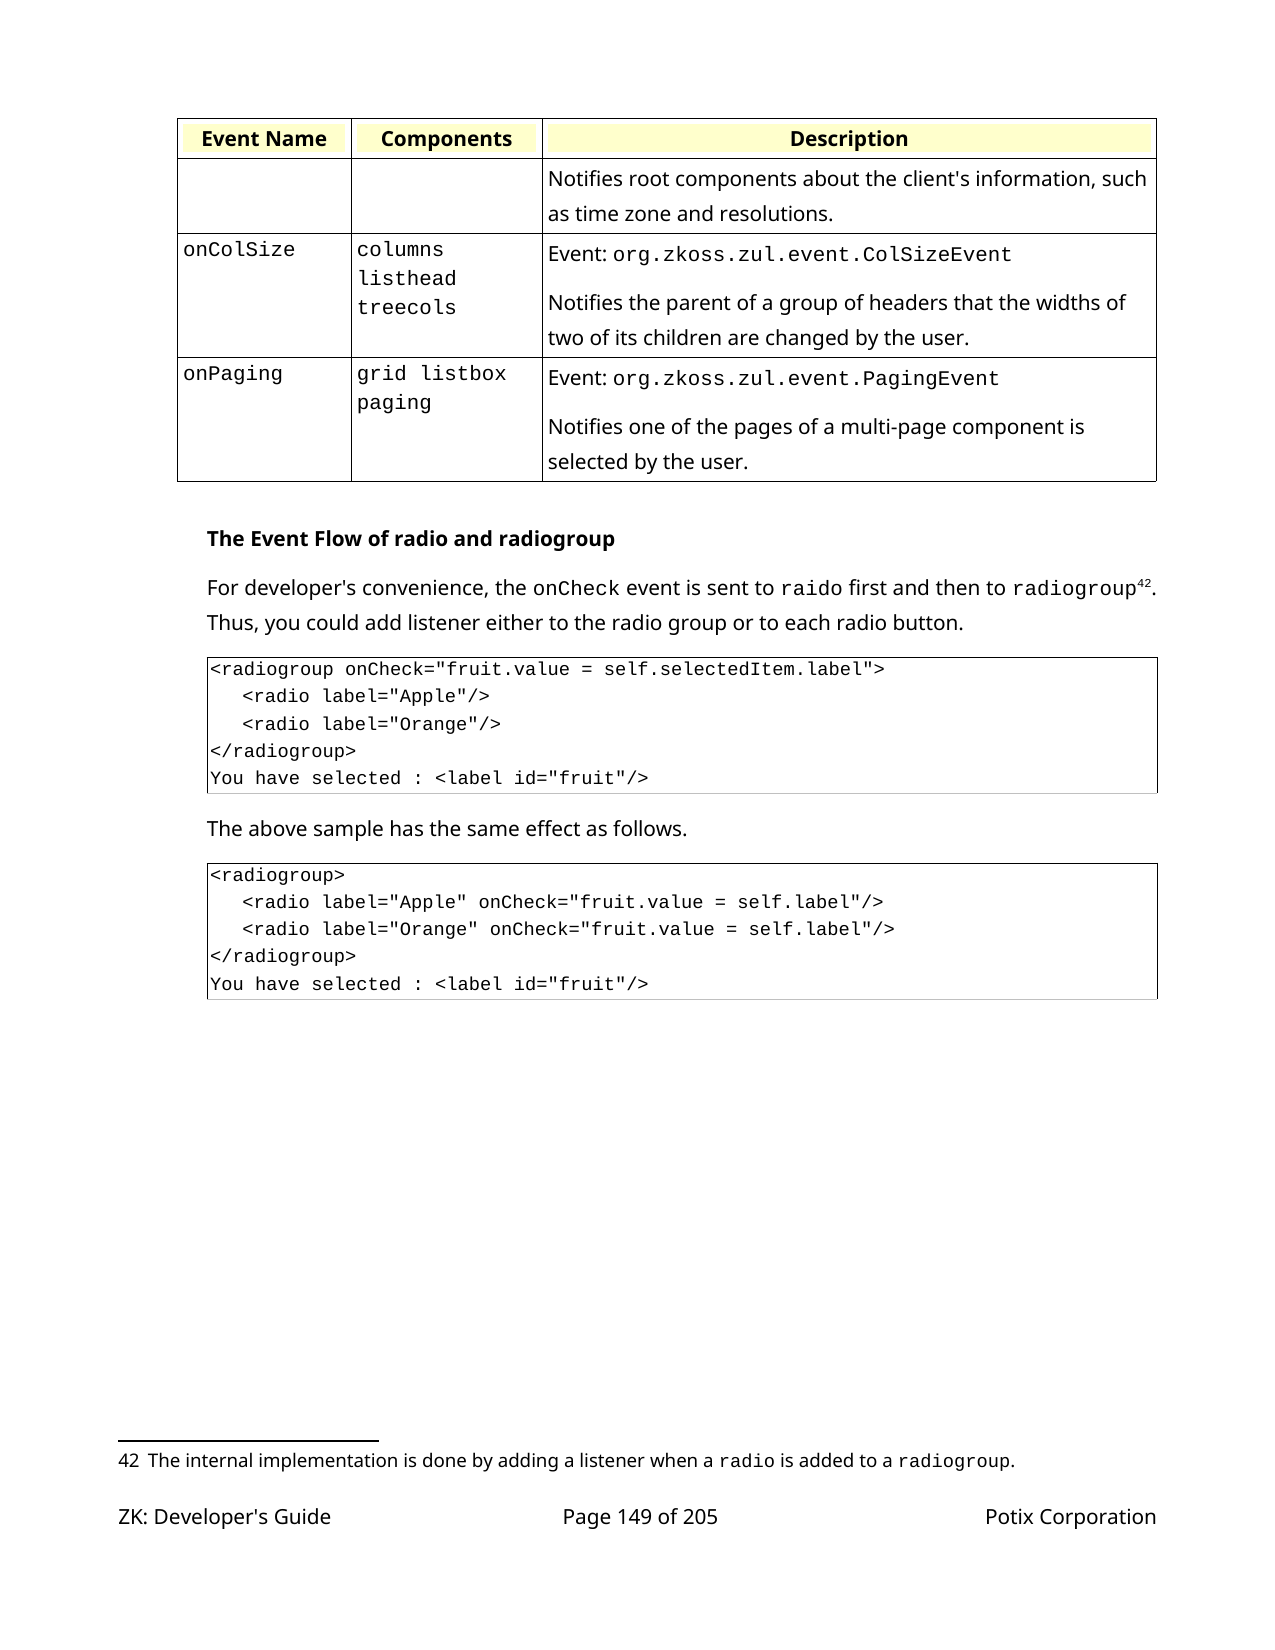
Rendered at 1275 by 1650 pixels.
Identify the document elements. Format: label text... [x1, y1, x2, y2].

table_cell Event: org.zkoss.zul.event.PagingEvent Notifies one of the pages of a multi-page component is selected by the user. [543, 358, 1156, 481]
text The above sample has the same effect as follows. [207, 814, 1157, 842]
text <radio label="Apple" onCheck="fruit.value = self.label"/> [208, 890, 1157, 914]
text For developer's convenience, the onCheck event is sent to raido first and then to radiogroup. Thus, you could add listener either to the radio group or to each radio button. [207, 573, 1157, 636]
table_cell [352, 159, 542, 233]
text </radiogroup> [208, 944, 1157, 968]
text <radio label="Apple"/> [208, 684, 1157, 708]
text <radio label="Orange" onCheck="fruit.value = self.label"/> [208, 917, 1157, 941]
text You have selected : <label id="fruit"/> [208, 971, 1157, 999]
table_header Event Name [178, 119, 351, 158]
text The internal implementation is done by adding a listener when a radio is added to a radiogroup. [118, 1447, 1157, 1473]
table_cell Event: org.zkoss.zul.event.ColSizeEvent Notifies the parent of a group of headers that the widths of two of its children are changed by the user. [543, 234, 1156, 357]
subtitle The Event Flow of radio and radiogroup [207, 524, 1157, 552]
text </radiogroup> [208, 739, 1157, 763]
table_cell columns listhead treecols [352, 234, 542, 357]
table_cell grid listbox paging [352, 358, 542, 481]
table_cell Notifies root components about the client's information, such as time zone and resolutions. [543, 159, 1156, 233]
text <radiogroup onCheck="fruit.value = self.selectedItem.label"> [208, 658, 1157, 681]
text You have selected : <label id="fruit"/> [208, 766, 1157, 793]
table_cell onPaging [178, 358, 351, 481]
table_cell [178, 159, 351, 233]
text <radiogroup> [208, 864, 1157, 887]
table_header Description [543, 119, 1156, 158]
table_cell onColSize [178, 234, 351, 357]
text <radio label="Orange"/> [208, 711, 1157, 736]
table_header Components [352, 119, 542, 158]
